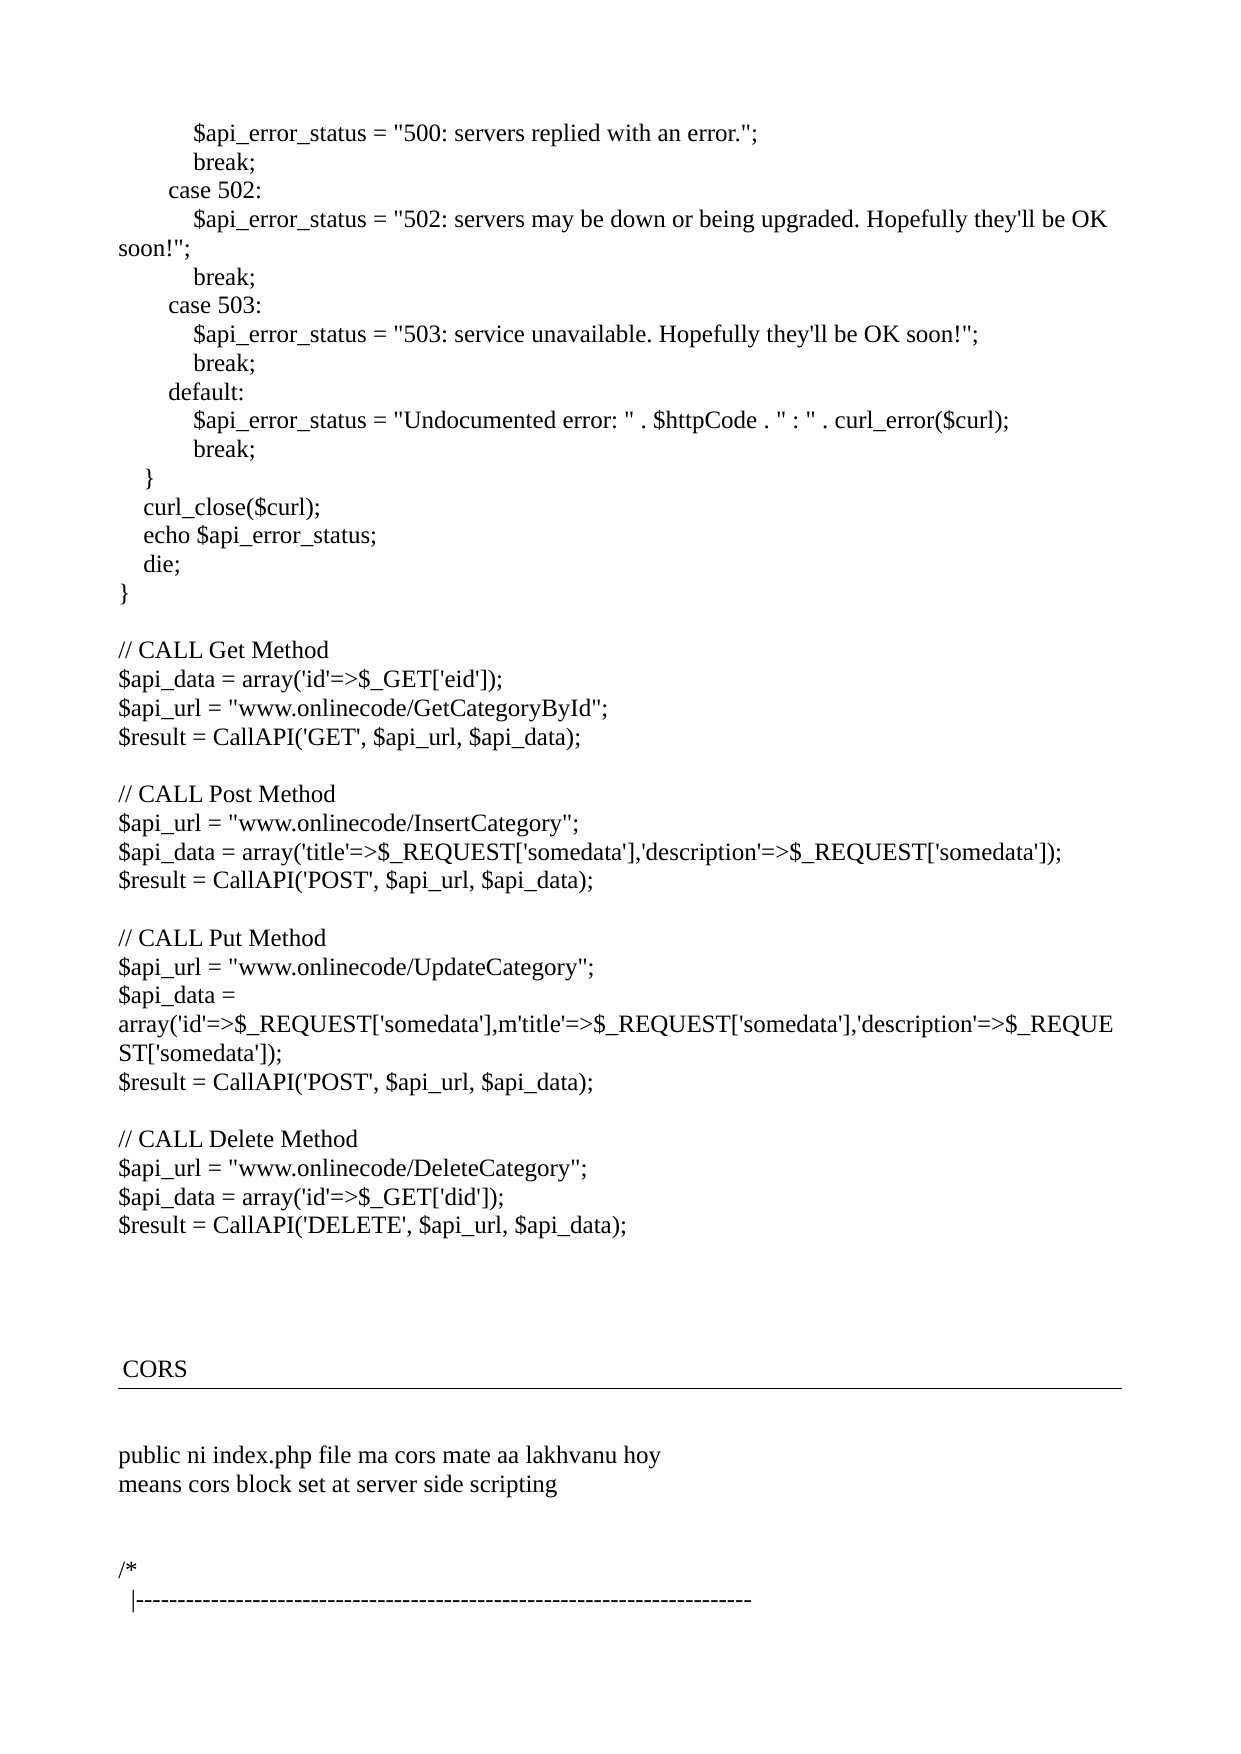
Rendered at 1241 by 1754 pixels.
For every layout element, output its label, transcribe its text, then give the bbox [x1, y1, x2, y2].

text } [118, 578, 1122, 607]
text $result = CallAPI('POST', $api_url, $api_data); [118, 866, 1122, 894]
text $api_url = "www.onlinecode/InsertCategory"; [118, 808, 1122, 837]
text case 503: [118, 291, 1122, 319]
text curl_close($curl); [118, 492, 1122, 521]
text // CALL Get Method [118, 636, 1122, 664]
text break; [118, 262, 1122, 291]
text $api_data = array('title'=>$_REQUEST['somedata'],'description'=>$_REQUEST['somedata']); [118, 837, 1122, 866]
text $result = CallAPI('GET', $api_url, $api_data); [118, 722, 1122, 751]
text |-------------------------------------------------------------------------- [118, 1584, 1122, 1613]
text // CALL Delete Method [118, 1124, 1122, 1153]
text /* [118, 1556, 1122, 1584]
text CORS [118, 1326, 1122, 1388]
text public ni index.php file ma cors mate aa lakhvanu hoy means cors block set at server side scripting [118, 1441, 1122, 1498]
text // CALL Post Method [118, 779, 1122, 808]
text break; [118, 348, 1122, 377]
text $api_data = array('id'=>$_GET['eid']); [118, 664, 1122, 693]
text $api_data = array('id'=>$_GET['did']); [118, 1182, 1122, 1211]
text case 502: [118, 176, 1122, 204]
text default: [118, 377, 1122, 406]
text break; [118, 434, 1122, 463]
text // CALL Put Method [118, 923, 1122, 952]
text } [118, 463, 1122, 492]
text $api_error_status = "500: servers replied with an error."; [118, 118, 1122, 147]
text $api_data = array('id'=>$_REQUEST['somedata'],m'title'=>$_REQUEST['somedata'],'description'=>$_REQUEST['somedata']); [118, 981, 1122, 1067]
text $api_error_status = "503: service unavailable. Hopefully they'll be OK soon!"; [118, 319, 1122, 348]
text die; [118, 549, 1122, 578]
text $result = CallAPI('DELETE', $api_url, $api_data); [118, 1211, 1122, 1239]
text $api_error_status = "Undocumented error: " . $httpCode . " : " . curl_error($curl); [118, 406, 1122, 434]
text $api_url = "www.onlinecode/UpdateCategory"; [118, 952, 1122, 981]
text break; [118, 147, 1122, 176]
text $api_url = "www.onlinecode/GetCategoryById"; [118, 693, 1122, 722]
text $api_url = "www.onlinecode/DeleteCategory"; [118, 1153, 1122, 1182]
text $api_error_status = "502: servers may be down or being upgraded. Hopefully they'll be OK soon!"; [118, 204, 1122, 262]
text $result = CallAPI('POST', $api_url, $api_data); [118, 1067, 1122, 1096]
text echo $api_error_status; [118, 521, 1122, 549]
